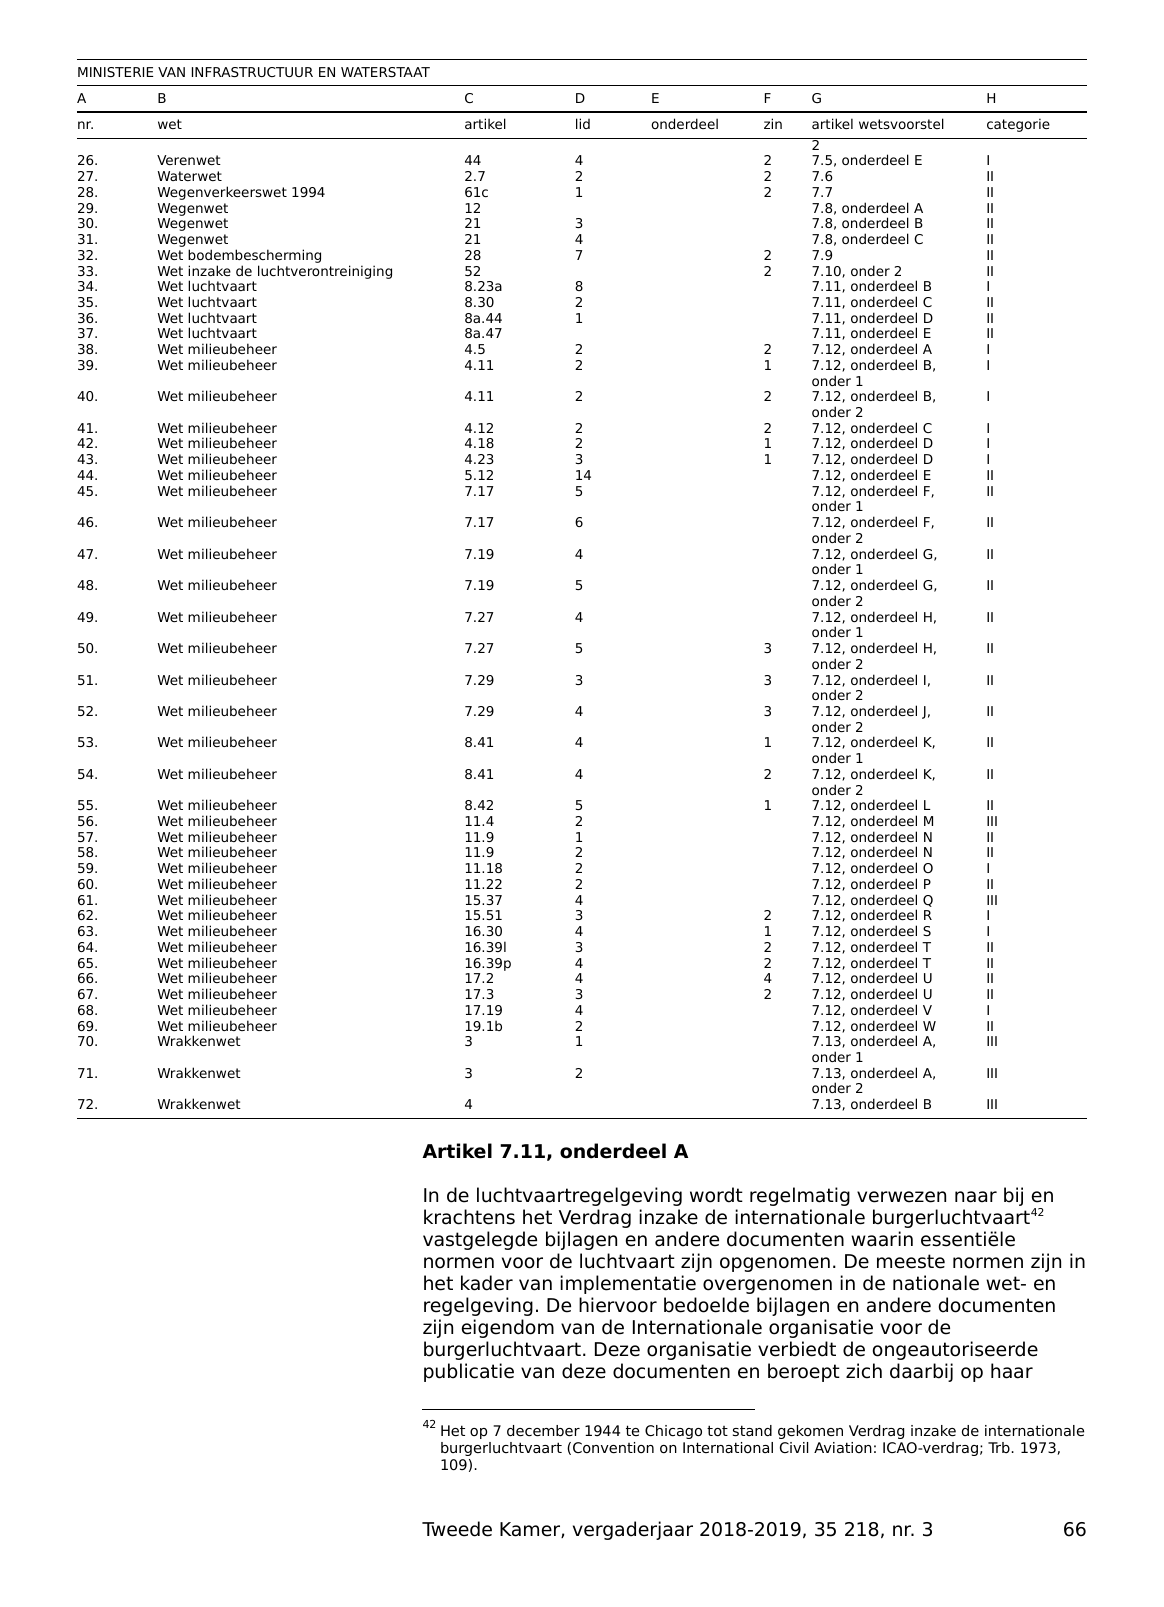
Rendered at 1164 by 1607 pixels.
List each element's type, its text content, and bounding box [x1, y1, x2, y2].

table_cell Wrakkenwet [151, 1066, 458, 1097]
table_cell Wet milieubeheer [151, 546, 458, 578]
table_cell 52. [77, 704, 151, 735]
table_cell Wet milieubeheer [151, 389, 458, 421]
table_cell [569, 326, 645, 342]
table_cell 42. [77, 436, 151, 452]
table_cell 8a.44 [458, 311, 568, 326]
table_cell III [980, 1097, 1087, 1117]
table_cell 1 [569, 1034, 645, 1066]
table_cell [645, 955, 757, 971]
table_cell [645, 421, 757, 436]
table_cell II [980, 971, 1087, 987]
table_cell 7.27 [458, 609, 568, 641]
table_cell 2 [569, 421, 645, 436]
table_cell II [980, 546, 1087, 578]
table_cell I [980, 153, 1087, 169]
table_cell 2 [757, 389, 806, 421]
table_cell 41. [77, 421, 151, 436]
table_cell 3 [569, 672, 645, 704]
table_cell I [980, 452, 1087, 468]
table_cell 67. [77, 987, 151, 1003]
table_cell 28. [77, 185, 151, 200]
table_cell 4.11 [458, 389, 568, 421]
table_cell [757, 861, 806, 877]
table_cell 2 [569, 342, 645, 358]
table_cell [645, 908, 757, 924]
table_cell 7.12, onderdeel V [806, 1003, 980, 1018]
table_cell 7.12, onderdeel W [806, 1018, 980, 1034]
table_cell 3 [757, 672, 806, 704]
table_cell 8.41 [458, 767, 568, 798]
table_cell 2 [757, 248, 806, 263]
table_cell I [980, 358, 1087, 389]
table_cell 7.12, onderdeel B, onder 2 [806, 389, 980, 421]
table_cell II [980, 232, 1087, 248]
table_cell 30. [77, 216, 151, 232]
table_cell 4 [569, 546, 645, 578]
table_cell [645, 342, 757, 358]
table_cell [645, 248, 757, 263]
table_cell categorie [980, 113, 1087, 137]
table_cell 3 [757, 641, 806, 672]
table_cell 4.18 [458, 436, 568, 452]
table_cell 50. [77, 641, 151, 672]
table_cell [645, 515, 757, 546]
table_cell 2 [569, 861, 645, 877]
table_cell 11.9 [458, 845, 568, 861]
table_cell [645, 987, 757, 1003]
table_cell 56. [77, 814, 151, 829]
table_cell 7.12, onderdeel F, onder 2 [806, 515, 980, 546]
table_cell 7.27 [458, 641, 568, 672]
table_cell [645, 735, 757, 767]
table_cell 4 [569, 971, 645, 987]
table_cell Wet milieubeheer [151, 342, 458, 358]
table_cell C [458, 86, 568, 111]
table_cell [645, 169, 757, 185]
table_cell Wet milieubeheer [151, 830, 458, 845]
table_cell F [757, 86, 806, 111]
table_cell nr. [77, 113, 151, 137]
table_cell 5 [569, 798, 645, 814]
table_cell 46. [77, 515, 151, 546]
table_cell 7.12, onderdeel S [806, 924, 980, 940]
table_cell 4 [569, 232, 645, 248]
table_cell H [980, 86, 1087, 111]
table_cell II [980, 845, 1087, 861]
table_cell [757, 546, 806, 578]
table_cell 37. [77, 326, 151, 342]
table_cell 26. [77, 153, 151, 169]
table_cell 4.5 [458, 342, 568, 358]
table_cell Wet milieubeheer [151, 924, 458, 940]
table_cell [77, 139, 151, 153]
table_cell II [980, 468, 1087, 483]
table_cell 2 [757, 908, 806, 924]
table_cell [569, 200, 645, 216]
table_cell 4 [569, 893, 645, 908]
table_cell G [806, 86, 980, 111]
table_cell artikel [458, 113, 568, 137]
table_cell 1 [757, 436, 806, 452]
table_cell 38. [77, 342, 151, 358]
table_cell 7.5, onderdeel E [806, 153, 980, 169]
table_cell 7.12, onderdeel T [806, 955, 980, 971]
table_cell II [980, 216, 1087, 232]
table_cell 8a.47 [458, 326, 568, 342]
table_cell 7.12, onderdeel I, onder 2 [806, 672, 980, 704]
table_cell 7.19 [458, 546, 568, 578]
table_cell 2 [757, 955, 806, 971]
table_cell 49. [77, 609, 151, 641]
table_cell 3 [569, 987, 645, 1003]
table_cell 55. [77, 798, 151, 814]
table_cell 7.12, onderdeel U [806, 971, 980, 987]
table_cell [458, 139, 568, 153]
text In de luchtvaartregelgeving wordt regelmatig verwezen naar bij en krachtens het Verdrag inzake de internationale burgerluchtvaart vastgelegde bijlagen en andere documenten waarin essentiële normen voor de luchtvaart zijn opgenomen. De meeste normen zijn in het kader van implementatie overgenomen in de nationale wet- en regelgeving. De hiervoor bedoelde bijlagen en andere documenten zijn eigendom van de Internationale organisatie voor de burgerluchtvaart. Deze organisatie verbiedt de ongeautoriseerde publicatie van deze documenten en beroept zich daarbij op haar [422, 1185, 1087, 1383]
table_cell 7.8, onderdeel C [806, 232, 980, 248]
table_cell [757, 515, 806, 546]
table_cell 1 [757, 798, 806, 814]
table_cell Wet milieubeheer [151, 578, 458, 609]
table_cell 64. [77, 940, 151, 955]
table_cell II [980, 263, 1087, 279]
table_cell 51. [77, 672, 151, 704]
table_cell [757, 1097, 806, 1117]
table_cell 2.7 [458, 169, 568, 185]
table_cell 3 [569, 216, 645, 232]
table_cell 17.3 [458, 987, 568, 1003]
table_cell [645, 1003, 757, 1018]
table_cell [757, 830, 806, 845]
table_cell 7.12, onderdeel E [806, 468, 980, 483]
table_cell B [151, 86, 458, 111]
table_cell 7.8, onderdeel A [806, 200, 980, 216]
table_cell [757, 578, 806, 609]
table_cell [980, 139, 1087, 153]
table_cell 11.9 [458, 830, 568, 845]
table_cell 7.12, onderdeel G, onder 1 [806, 546, 980, 578]
table_cell 7.10, onder 2 [806, 263, 980, 279]
table_cell 3 [569, 908, 645, 924]
subtitle Artikel 7.11, onderdeel A [422, 1141, 1087, 1163]
table_cell 4 [757, 971, 806, 987]
table_cell 3 [569, 940, 645, 955]
table_cell Wegenverkeerswet 1994 [151, 185, 458, 200]
table_cell II [980, 484, 1087, 515]
table_cell 7.12, onderdeel Q [806, 893, 980, 908]
table_cell 2 [569, 436, 645, 452]
table_cell II [980, 987, 1087, 1003]
table_cell II [980, 578, 1087, 609]
table_cell [645, 814, 757, 829]
table_cell 52 [458, 263, 568, 279]
table_cell [645, 311, 757, 326]
table_cell 7.12, onderdeel L [806, 798, 980, 814]
table_cell I [980, 924, 1087, 940]
table_cell Waterwet [151, 169, 458, 185]
table_cell Wet milieubeheer [151, 861, 458, 877]
table_cell 32. [77, 248, 151, 263]
table_cell [757, 279, 806, 295]
table_cell 2 [757, 169, 806, 185]
table_cell [645, 704, 757, 735]
table_cell 69. [77, 1018, 151, 1034]
table_cell 11.4 [458, 814, 568, 829]
table_cell [645, 578, 757, 609]
table_cell 27. [77, 169, 151, 185]
table_cell [645, 798, 757, 814]
table_cell 44. [77, 468, 151, 483]
table_cell [757, 877, 806, 892]
table_cell II [980, 767, 1087, 798]
table_cell II [980, 704, 1087, 735]
table_cell Wet milieubeheer [151, 767, 458, 798]
table_cell 16.39p [458, 955, 568, 971]
table_cell III [980, 893, 1087, 908]
table_cell 1 [757, 735, 806, 767]
table_cell 7.12, onderdeel M [806, 814, 980, 829]
table_cell Wegenwet [151, 200, 458, 216]
table_cell I [980, 1003, 1087, 1018]
table_cell Wet milieubeheer [151, 893, 458, 908]
table_cell II [980, 1018, 1087, 1034]
table_cell 40. [77, 389, 151, 421]
table_cell 14 [569, 468, 645, 483]
table_cell I [980, 279, 1087, 295]
table_cell Wet milieubeheer [151, 735, 458, 767]
table_cell [645, 139, 757, 153]
table_cell 70. [77, 1034, 151, 1066]
table_cell 7.12, onderdeel B, onder 1 [806, 358, 980, 389]
table_cell [645, 924, 757, 940]
table_cell 2 [757, 185, 806, 200]
table_cell Wet milieubeheer [151, 877, 458, 892]
table_cell II [980, 798, 1087, 814]
table_cell II [980, 515, 1087, 546]
table_cell [645, 452, 757, 468]
table_cell 7.12, onderdeel D [806, 436, 980, 452]
table_cell [645, 1034, 757, 1066]
table_cell 2 [757, 767, 806, 798]
table_cell onderdeel [645, 113, 757, 137]
table_cell 7.9 [806, 248, 980, 263]
table_cell 5 [569, 641, 645, 672]
table_cell I [980, 908, 1087, 924]
table_cell [757, 216, 806, 232]
table_cell 5.12 [458, 468, 568, 483]
table_cell 33. [77, 263, 151, 279]
table_cell 7.12, onderdeel O [806, 861, 980, 877]
table_cell 7.12, onderdeel N [806, 830, 980, 845]
table_cell [645, 940, 757, 955]
table_cell 58. [77, 845, 151, 861]
table_cell Wet milieubeheer [151, 845, 458, 861]
table_cell 2 [757, 153, 806, 169]
table_cell 8.30 [458, 295, 568, 311]
table_cell 43. [77, 452, 151, 468]
table_cell 8.42 [458, 798, 568, 814]
table_cell zin [757, 113, 806, 137]
table_cell [569, 139, 645, 153]
table_cell 39. [77, 358, 151, 389]
table_cell 7.12, onderdeel A [806, 342, 980, 358]
table_cell Wrakkenwet [151, 1097, 458, 1117]
table_cell 4 [569, 955, 645, 971]
table_cell 2 [757, 263, 806, 279]
table_cell 1 [569, 185, 645, 200]
table_cell [645, 389, 757, 421]
table_cell 7.12, onderdeel F, onder 1 [806, 484, 980, 515]
table_cell 16.39l [458, 940, 568, 955]
table_cell 36. [77, 311, 151, 326]
table_cell 57. [77, 830, 151, 845]
table_cell Wet milieubeheer [151, 940, 458, 955]
table_cell III [980, 814, 1087, 829]
table_cell 21 [458, 216, 568, 232]
table_cell 44 [458, 153, 568, 169]
table_cell [645, 185, 757, 200]
table_cell [645, 358, 757, 389]
table_cell [757, 311, 806, 326]
table_cell [757, 1034, 806, 1066]
table_cell [757, 200, 806, 216]
table_cell [645, 861, 757, 877]
table_cell [757, 232, 806, 248]
table_cell [645, 641, 757, 672]
table_cell 34. [77, 279, 151, 295]
table_cell 53. [77, 735, 151, 767]
table_cell Wet milieubeheer [151, 452, 458, 468]
table_cell [757, 1018, 806, 1034]
table_cell Wet milieubeheer [151, 908, 458, 924]
table_cell [645, 200, 757, 216]
table_cell 7.12, onderdeel U [806, 987, 980, 1003]
table_cell [645, 1066, 757, 1097]
table_cell [645, 1097, 757, 1117]
table_cell 7.12, onderdeel T [806, 940, 980, 955]
table_cell Wet milieubeheer [151, 468, 458, 483]
table_cell I [980, 436, 1087, 452]
table_cell 72. [77, 1097, 151, 1117]
table_cell II [980, 248, 1087, 263]
table_cell [645, 326, 757, 342]
table_cell [645, 153, 757, 169]
table_cell 59. [77, 861, 151, 877]
table_cell 7.12, onderdeel P [806, 877, 980, 892]
table_cell 7.12, onderdeel G, onder 2 [806, 578, 980, 609]
table_cell 4 [569, 704, 645, 735]
table_cell I [980, 421, 1087, 436]
table_cell 62. [77, 908, 151, 924]
table_cell 65. [77, 955, 151, 971]
table_cell 2 [806, 139, 980, 153]
table_cell Wegenwet [151, 232, 458, 248]
table_cell 68. [77, 1003, 151, 1018]
table_cell II [980, 830, 1087, 845]
table_cell Wet luchtvaart [151, 311, 458, 326]
table_cell II [980, 326, 1087, 342]
table_cell 28 [458, 248, 568, 263]
table_cell 21 [458, 232, 568, 248]
table_cell Wet milieubeheer [151, 955, 458, 971]
table_cell Verenwet [151, 153, 458, 169]
table_cell 7.12, onderdeel K, onder 2 [806, 767, 980, 798]
table_cell I [980, 861, 1087, 877]
table_cell [569, 263, 645, 279]
table_cell 1 [569, 311, 645, 326]
table_cell [645, 877, 757, 892]
table_cell Wet milieubeheer [151, 704, 458, 735]
table_cell Wet milieubeheer [151, 987, 458, 1003]
table_cell 1 [757, 358, 806, 389]
table_cell 47. [77, 546, 151, 578]
table_cell 1 [569, 830, 645, 845]
table_cell [151, 139, 458, 153]
table_cell II [980, 940, 1087, 955]
table_cell 48. [77, 578, 151, 609]
table_cell 61. [77, 893, 151, 908]
table_cell Wrakkenwet [151, 1034, 458, 1066]
table_cell Wet luchtvaart [151, 326, 458, 342]
table_cell [645, 672, 757, 704]
table_cell [757, 893, 806, 908]
table_cell II [980, 609, 1087, 641]
table_cell 2 [569, 295, 645, 311]
table_cell 4 [569, 924, 645, 940]
table_cell 17.19 [458, 1003, 568, 1018]
table_cell 7.13, onderdeel B [806, 1097, 980, 1117]
table_cell 63. [77, 924, 151, 940]
table_cell 7.12, onderdeel N [806, 845, 980, 861]
table_cell 7 [569, 248, 645, 263]
table_cell 2 [569, 845, 645, 861]
table_cell 15.37 [458, 893, 568, 908]
table_cell lid [569, 113, 645, 137]
table_cell 7.12, onderdeel R [806, 908, 980, 924]
table_cell 7.12, onderdeel D [806, 452, 980, 468]
table_cell [757, 609, 806, 641]
table_cell 7.11, onderdeel E [806, 326, 980, 342]
table_cell I [980, 389, 1087, 421]
table_cell 4.12 [458, 421, 568, 436]
table_cell [645, 295, 757, 311]
table_cell 7.8, onderdeel B [806, 216, 980, 232]
table_cell Wet milieubeheer [151, 421, 458, 436]
table_cell 61c [458, 185, 568, 200]
table_cell [645, 767, 757, 798]
table_cell 8 [569, 279, 645, 295]
table_cell 7.13, onderdeel A, onder 2 [806, 1066, 980, 1097]
table_cell Wet bodembescherming [151, 248, 458, 263]
table_cell 2 [569, 389, 645, 421]
table_cell 54. [77, 767, 151, 798]
table_cell II [980, 169, 1087, 185]
table_cell [645, 830, 757, 845]
table_cell [645, 546, 757, 578]
table_cell 4 [569, 767, 645, 798]
table_cell 19.1b [458, 1018, 568, 1034]
table_cell [757, 845, 806, 861]
table_cell [569, 1097, 645, 1117]
table_cell I [980, 342, 1087, 358]
table_cell 35. [77, 295, 151, 311]
table_cell wet [151, 113, 458, 137]
table_cell 3 [569, 452, 645, 468]
table_cell II [980, 641, 1087, 672]
table_cell [757, 484, 806, 515]
table_cell Wet milieubeheer [151, 609, 458, 641]
table_cell II [980, 672, 1087, 704]
table_cell 16.30 [458, 924, 568, 940]
table_cell Wet milieubeheer [151, 515, 458, 546]
table_header MINISTERIE VAN INFRASTRUCTUUR EN WATERSTAAT [77, 60, 1087, 85]
table_cell [757, 814, 806, 829]
table_cell D [569, 86, 645, 111]
table_cell 31. [77, 232, 151, 248]
table_cell Wet milieubeheer [151, 358, 458, 389]
table_cell 71. [77, 1066, 151, 1097]
table_cell 60. [77, 877, 151, 892]
table_cell 3 [458, 1034, 568, 1066]
table_cell 2 [569, 169, 645, 185]
table_cell 7.12, onderdeel H, onder 2 [806, 641, 980, 672]
table_cell Wet milieubeheer [151, 1003, 458, 1018]
table_cell 2 [569, 877, 645, 892]
table_cell 7.29 [458, 672, 568, 704]
table_cell [645, 484, 757, 515]
text Het op 7 december 1944 te Chicago tot stand gekomen Verdrag inzake de internationale burgerluchtvaart (Convention on International Civil Aviation: ICAO-verdrag; Trb. 1973, 109). [422, 1418, 1087, 1474]
table_cell Wet luchtvaart [151, 279, 458, 295]
table_cell [645, 279, 757, 295]
table_cell 7.11, onderdeel B [806, 279, 980, 295]
table_cell 45. [77, 484, 151, 515]
table_cell 1 [757, 452, 806, 468]
table_cell 2 [757, 987, 806, 1003]
table_cell 7.17 [458, 515, 568, 546]
table_cell II [980, 311, 1087, 326]
table_cell 29. [77, 200, 151, 216]
table_cell Wet milieubeheer [151, 971, 458, 987]
table_cell 66. [77, 971, 151, 987]
table_cell 17.2 [458, 971, 568, 987]
table_cell [757, 1066, 806, 1097]
table_cell [645, 436, 757, 452]
table_cell 7.6 [806, 169, 980, 185]
table_cell 4 [569, 153, 645, 169]
table_cell 7.12, onderdeel H, onder 1 [806, 609, 980, 641]
table_cell 8.41 [458, 735, 568, 767]
table_cell Wet milieubeheer [151, 1018, 458, 1034]
table_cell II [980, 877, 1087, 892]
table_cell [645, 893, 757, 908]
table_cell 7.13, onderdeel A, onder 1 [806, 1034, 980, 1066]
table_cell II [980, 200, 1087, 216]
table_cell II [980, 735, 1087, 767]
table_cell 2 [569, 1066, 645, 1097]
table_cell III [980, 1066, 1087, 1097]
table_cell 3 [757, 704, 806, 735]
table_cell [645, 1018, 757, 1034]
table_cell 2 [757, 421, 806, 436]
table_cell 15.51 [458, 908, 568, 924]
table_cell [645, 232, 757, 248]
table_cell [757, 1003, 806, 1018]
table_cell 7.11, onderdeel C [806, 295, 980, 311]
table_cell 4.11 [458, 358, 568, 389]
table_cell 11.18 [458, 861, 568, 877]
table_cell [757, 326, 806, 342]
table_cell Wet milieubeheer [151, 672, 458, 704]
table_cell 4.23 [458, 452, 568, 468]
table_cell 2 [569, 1018, 645, 1034]
table_cell 8.23a [458, 279, 568, 295]
table_cell 7.19 [458, 578, 568, 609]
table_cell 7.12, onderdeel K, onder 1 [806, 735, 980, 767]
table_cell [645, 609, 757, 641]
table_cell 4 [569, 735, 645, 767]
table_cell 7.17 [458, 484, 568, 515]
table_cell [645, 216, 757, 232]
table_cell 2 [757, 940, 806, 955]
table_cell 1 [757, 924, 806, 940]
table_cell Wet inzake de luchtverontreiniging [151, 263, 458, 279]
table_cell 7.12, onderdeel J, onder 2 [806, 704, 980, 735]
table_cell 4 [569, 1003, 645, 1018]
table_cell 2 [569, 358, 645, 389]
table_cell 7.12, onderdeel C [806, 421, 980, 436]
table_cell Wet luchtvaart [151, 295, 458, 311]
table_cell E [645, 86, 757, 111]
table_cell [645, 263, 757, 279]
table_cell II [980, 955, 1087, 971]
table_cell 2 [569, 814, 645, 829]
table_cell Wet milieubeheer [151, 814, 458, 829]
table_cell III [980, 1034, 1087, 1066]
table_cell 12 [458, 200, 568, 216]
table_cell Wet milieubeheer [151, 484, 458, 515]
table_cell 3 [458, 1066, 568, 1097]
table_cell [645, 845, 757, 861]
table_cell 2 [757, 342, 806, 358]
table_cell 5 [569, 578, 645, 609]
table_cell Wegenwet [151, 216, 458, 232]
table_cell A [77, 86, 151, 111]
table_cell Wet milieubeheer [151, 798, 458, 814]
table_cell Wet milieubeheer [151, 436, 458, 452]
table_cell 5 [569, 484, 645, 515]
table_cell 4 [569, 609, 645, 641]
table_cell 7.29 [458, 704, 568, 735]
table_cell [757, 139, 806, 153]
table_cell 7.7 [806, 185, 980, 200]
table_cell 6 [569, 515, 645, 546]
table_cell [757, 468, 806, 483]
table_cell 11.22 [458, 877, 568, 892]
table_cell II [980, 295, 1087, 311]
table_cell [757, 295, 806, 311]
table_cell [645, 971, 757, 987]
table_cell 7.11, onderdeel D [806, 311, 980, 326]
table_cell artikel wetsvoorstel [806, 113, 980, 137]
table_cell 4 [458, 1097, 568, 1117]
table_cell Wet milieubeheer [151, 641, 458, 672]
table_cell [645, 468, 757, 483]
table_cell II [980, 185, 1087, 200]
